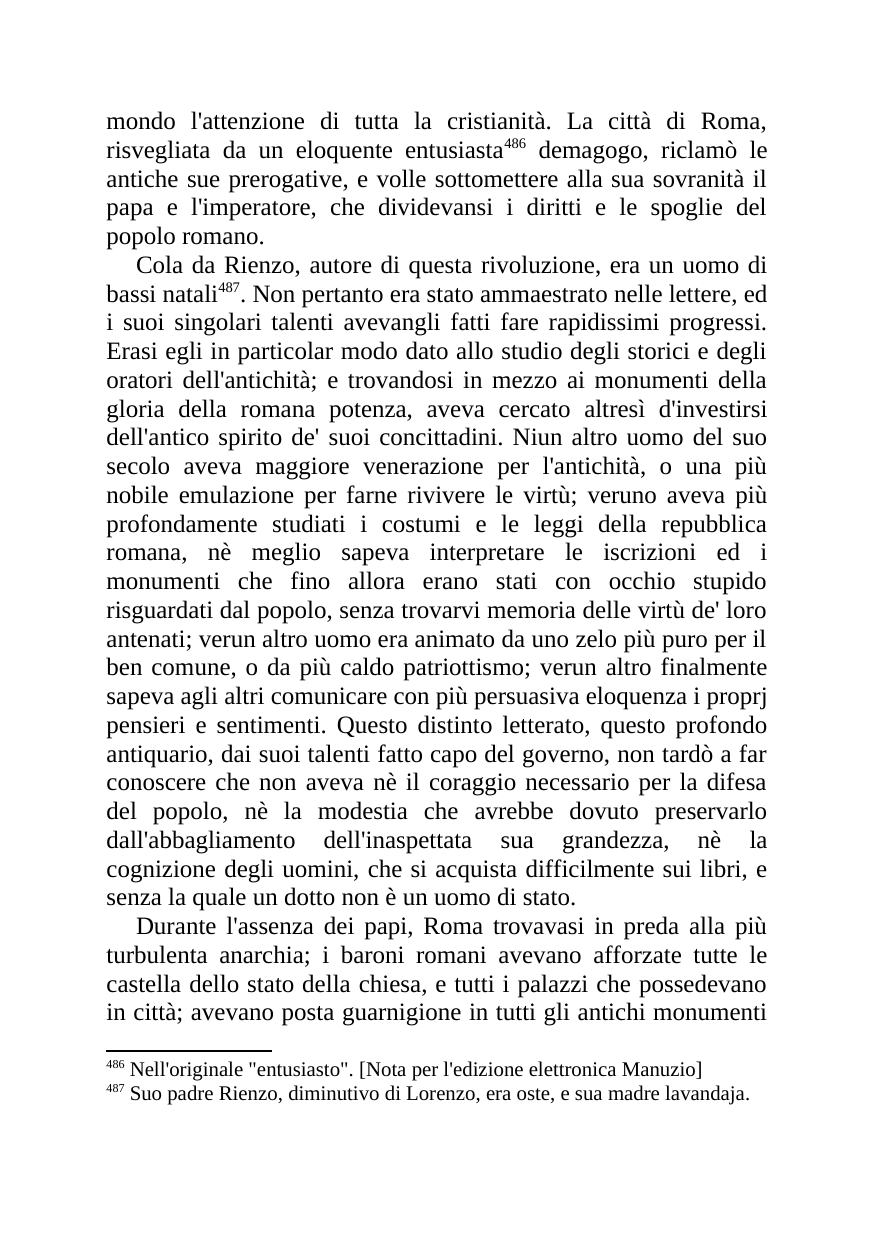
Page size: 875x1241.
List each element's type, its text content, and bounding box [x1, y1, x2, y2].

text Nell'originale "entusiasto". [Nota per l'edizione elettronica Manuzio] [106, 1057, 768, 1081]
text Suo padre Rienzo, diminutivo di Lorenzo, era oste, e sua madre lavandaja. [106, 1081, 768, 1105]
text Durante l'assenza dei papi, Roma trovavasi in preda alla più turbulenta anarchia; i baroni romani avevano afforzate tutte le castella dello stato della chiesa, e tutti i palazzi che possedevano in città; avevano posta guarnigione in tutti gli antichi monumenti [106, 911, 768, 1026]
text Cola da Rienzo, autore di questa rivoluzione, era un uomo di bassi natali. Non pertanto era stato ammaestrato nelle lettere, ed i suoi singolari talenti avevangli fatti fare rapidissimi progressi. Erasi egli in particolar modo dato allo studio degli storici e degli oratori dell'antichità; e trovandosi in mezzo ai monumenti della gloria della romana potenza, aveva cercato altresì d'investirsi dell'antico spirito de' suoi concittadini. Niun altro uomo del suo secolo aveva maggiore venerazione per l'antichità, o una più nobile emulazione per farne rivivere le virtù; veruno aveva più profondamente studiati i costumi e le leggi della repubblica romana, nè meglio sapeva interpretare le iscrizioni ed i monumenti che fino allora erano stati con occhio stupido risguardati dal popolo, senza trovarvi memoria delle virtù de' loro antenati; verun altro uomo era animato da uno zelo più puro per il ben comune, o da più caldo patriottismo; verun altro finalmente sapeva agli altri comunicare con più persuasiva eloquenza i proprj pensieri e sentimenti. Questo distinto letterato, questo profondo antiquario, dai suoi talenti fatto capo del governo, non tardò a far conoscere che non aveva nè il coraggio necessario per la difesa del popolo, nè la modestia che avrebbe dovuto preservarlo dall'abbagliamento dell'inaspettata sua grandezza, nè la cognizione degli uomini, che si acquista difficilmente sui libri, e senza la quale un dotto non è un uomo di stato. [106, 250, 768, 911]
text mondo l'attenzione di tutta la cristianità. La città di Roma, risvegliata da un eloquente entusiasta demagogo, riclamò le antiche sue prerogative, e volle sottomettere alla sua sovranità il papa e l'imperatore, che dividevansi i diritti e le spoglie del popolo romano. [106, 106, 768, 250]
